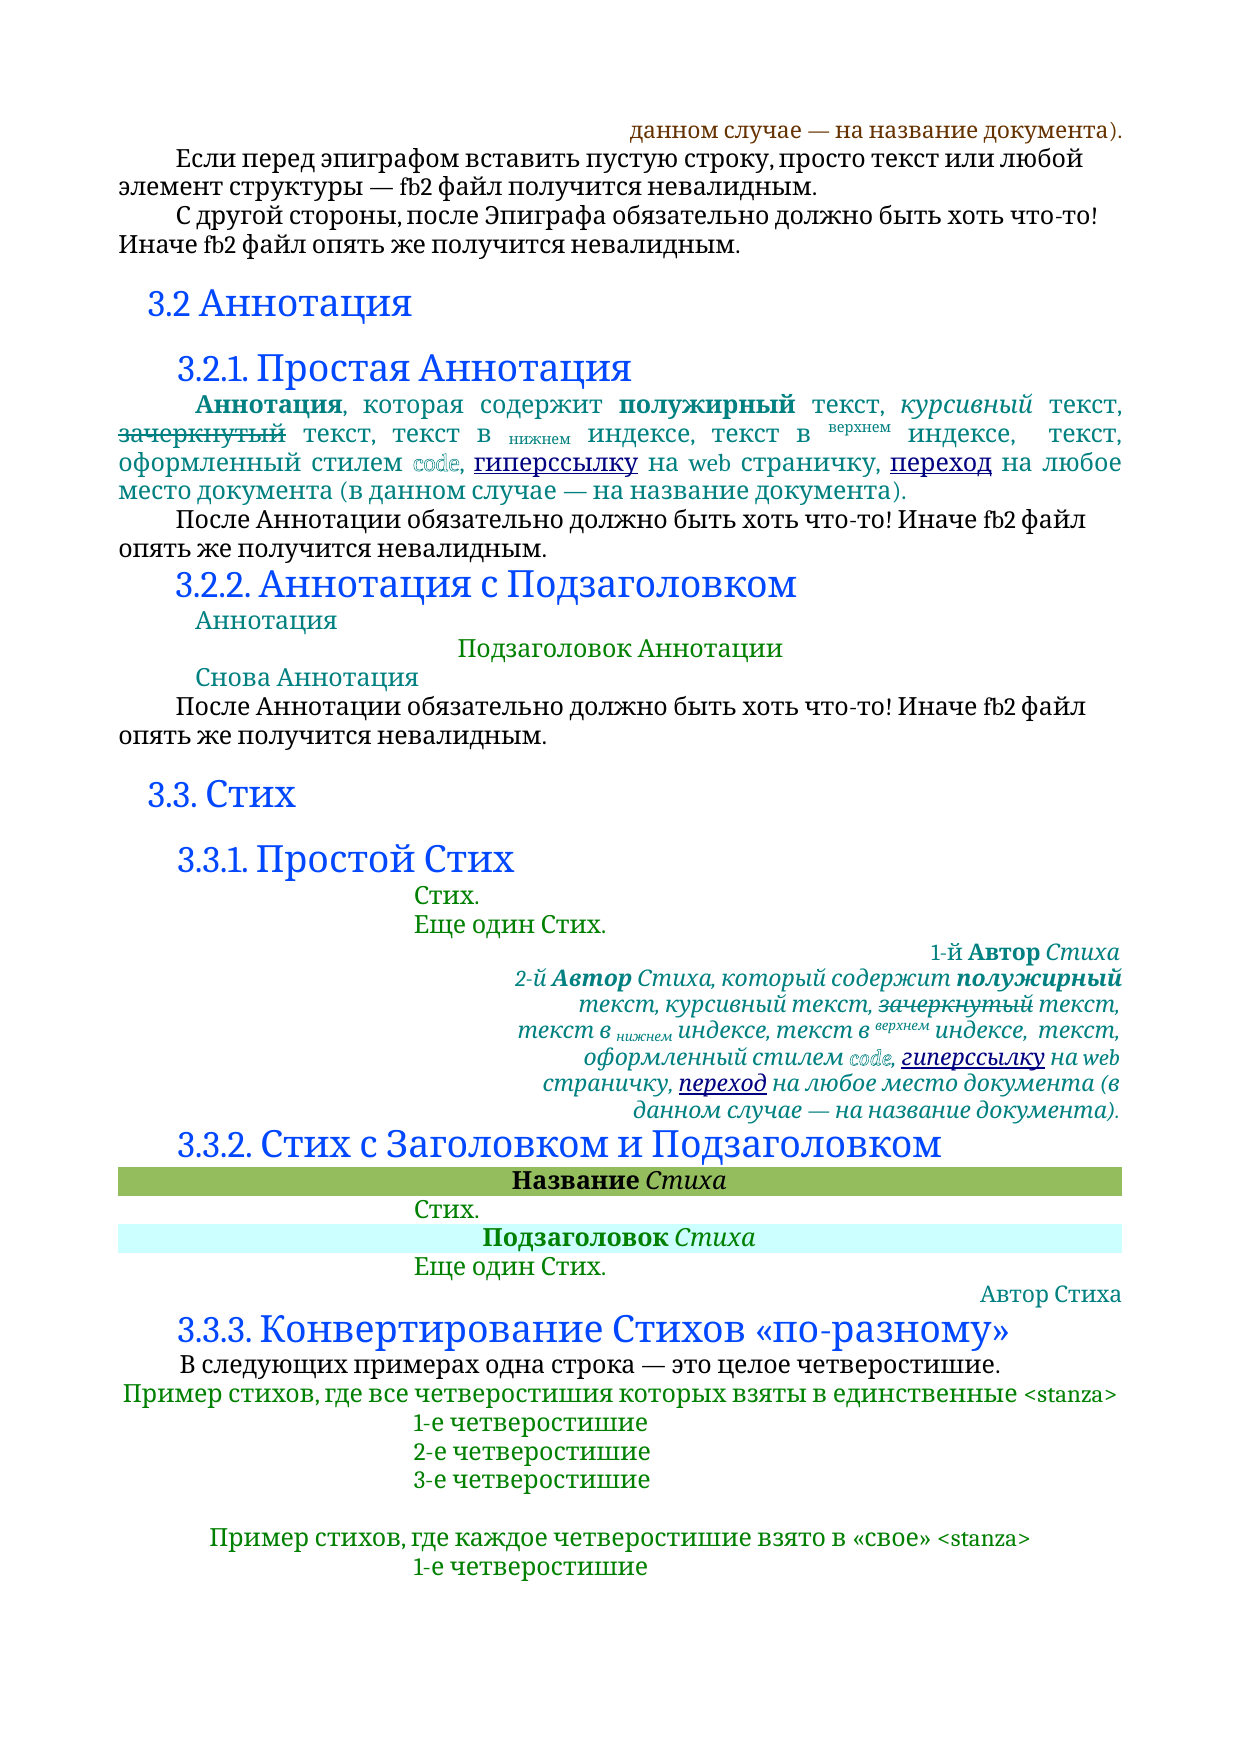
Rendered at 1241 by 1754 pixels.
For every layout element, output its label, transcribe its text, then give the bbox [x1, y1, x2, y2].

subtitle Пример стихов, где каждое четверостишие взято в «свое» <stanza> [118, 1524, 1122, 1553]
text Стих. [413, 1196, 1063, 1224]
subtitle Пример стихов, где все четверостишия которых взяты в единственные <stanza> [118, 1380, 1122, 1409]
text 1-е четверостишие [413, 1553, 1063, 1581]
text 3.3.3. Конвертирование Стихов «по-разному» [177, 1308, 1122, 1351]
text 2-е четверостишие [413, 1438, 1063, 1466]
text После Аннотации обязательно должно быть хоть что-то! Иначе fb2 файл опять же получится невалидным. [118, 693, 1122, 750]
text Аннотация, которая содержит полужирный текст, курсивный текст, зачеркнутый текст, текст в нижнем индексе, текст в верхнем индексе, текст, оформленный стилем code, гиперссылку на web страничку, переход на любое место документа (в данном случае — на название документа). [118, 391, 1122, 506]
text С другой стороны, после Эпиграфа обязательно должно быть хоть что-то! Иначе fb2 файл опять же получится невалидным. [118, 202, 1122, 259]
text 2-й Автор Стиха, который содержит полужирный текст, курсивный текст, зачеркнутый текст, текст в нижнем индексе, текст в верхнем индексе, текст, оформленный стилем code, гиперссылку на web страничку, переход на любое место документа (в данном случае — на название документа). [502, 966, 1122, 1124]
text Стих. [413, 882, 1063, 911]
text Еще один Стих. [413, 911, 1063, 939]
text 3.2 Аннотация [148, 283, 1122, 326]
text 1-е четверостишие [413, 1409, 1063, 1438]
text Автор Стиха [502, 1282, 1122, 1308]
text В следующих примерах одна строка — это целое четверостишие. [118, 1351, 1122, 1380]
text Если перед эпиграфом вставить пустую строку, просто текст или любой элемент структуры — fb2 файл получится невалидным. [118, 144, 1122, 202]
title Название Стиха [118, 1167, 1122, 1196]
subtitle Подзаголовок Стиха [118, 1224, 1122, 1253]
text Еще один Стих. [413, 1253, 1063, 1282]
text данном случае — на название документа). [502, 118, 1122, 144]
text 3.3. Стих [148, 774, 1122, 817]
subtitle Подзаголовок Аннотации [118, 635, 1122, 664]
text Снова Аннотация [118, 664, 1122, 693]
text Аннотация [118, 607, 1122, 635]
text 1-й Автор Стиха [502, 939, 1122, 966]
text 3.3.1. Простой Стих [177, 839, 1122, 882]
text 3.2.1. Простая Аннотация [177, 348, 1122, 391]
text После Аннотации обязательно должно быть хоть что-то! Иначе fb2 файл опять же получится невалидным. [118, 506, 1122, 563]
text 3.3.2. Стих с Заголовком и Подзаголовком [177, 1124, 1122, 1167]
text 3.2.2. Аннотация с Подзаголовком [118, 563, 1122, 607]
text 3-е четверостишие [413, 1466, 1063, 1495]
